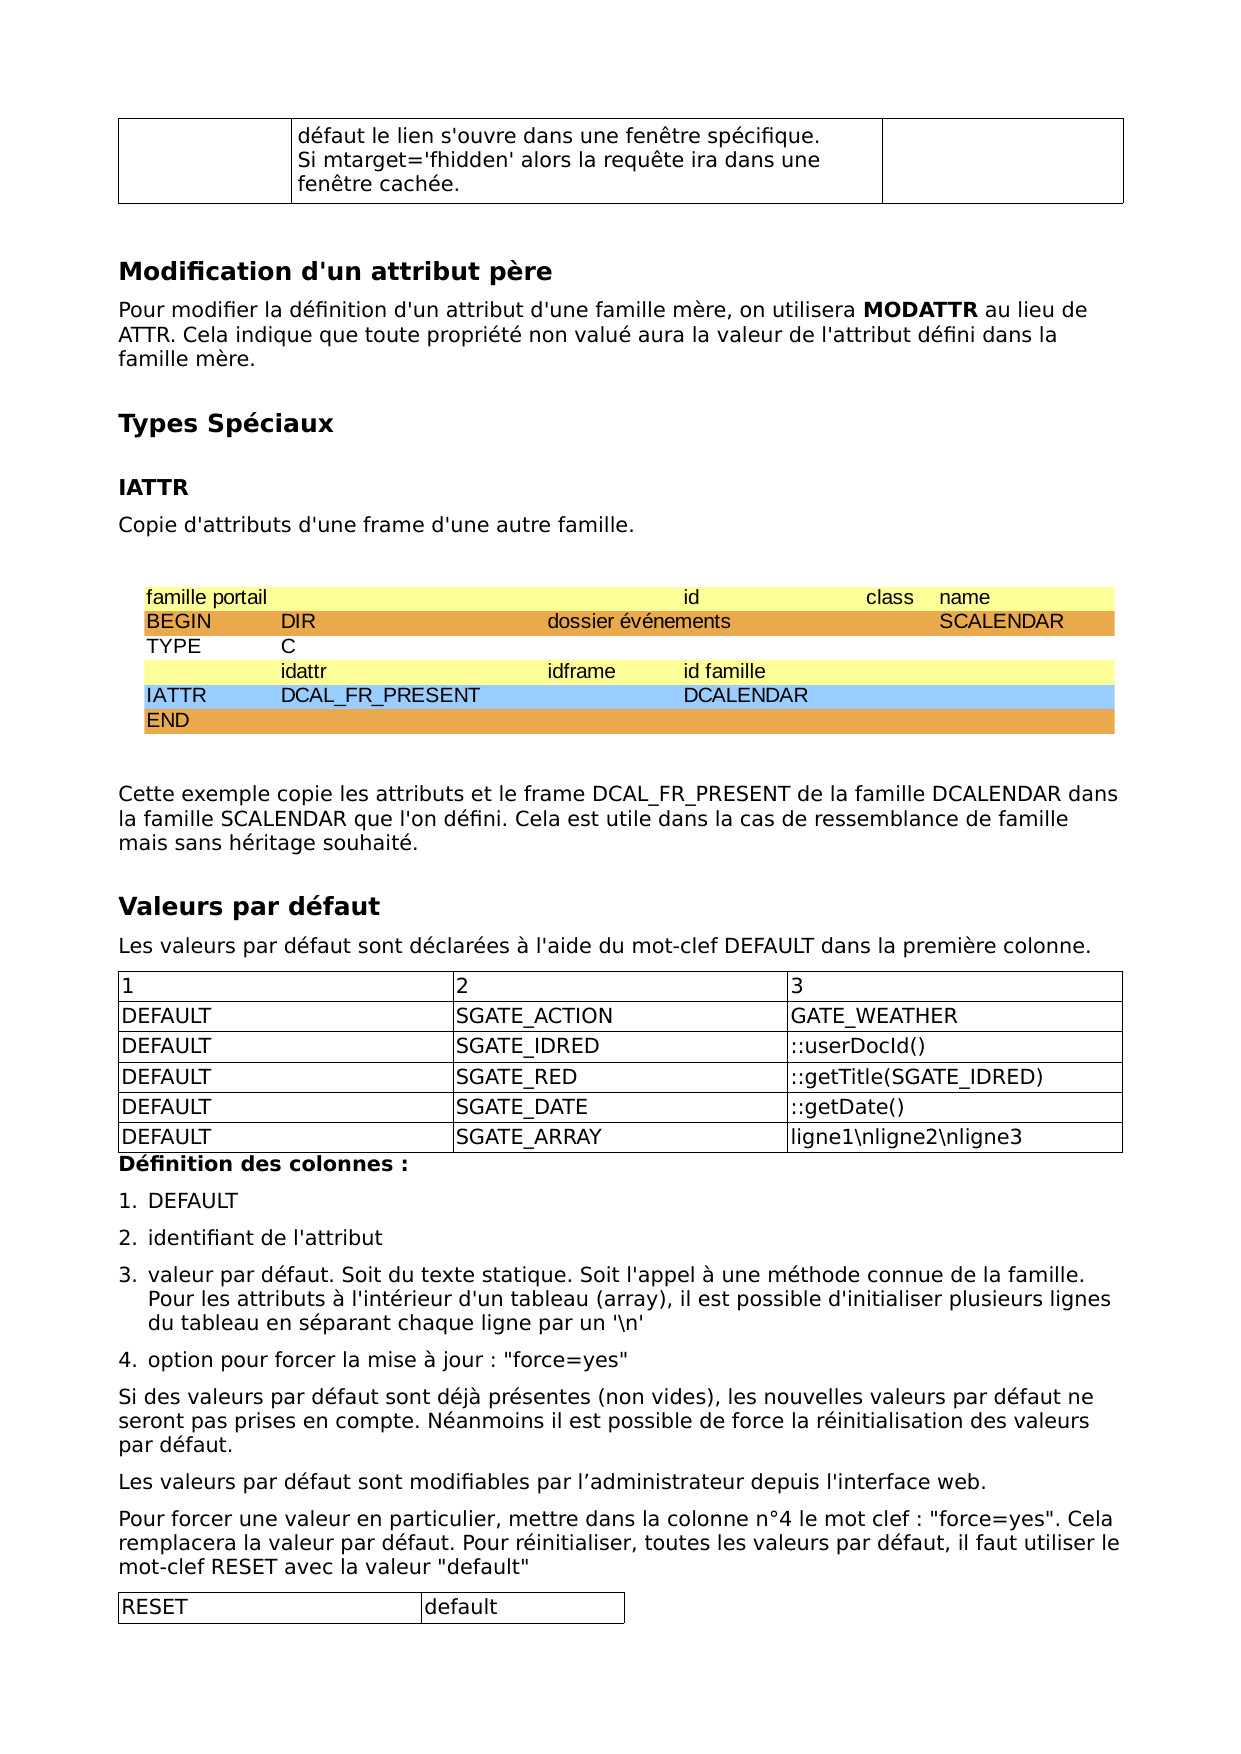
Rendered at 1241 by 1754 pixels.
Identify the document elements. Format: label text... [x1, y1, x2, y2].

text Pour modifier la définition d'un attribut d'une famille mère, on utilisera MODATTR au lieu de ATTR. Cela indique que toute propriété non valué aura la valeur de l'attribut défini dans la famille mère. [118, 298, 1122, 371]
table_cell DEFAULT [119, 1063, 453, 1092]
subtitle Modification d'un attribut père [118, 257, 1122, 286]
table_cell [883, 119, 1123, 202]
text Pour forcer une valeur en particulier, mettre dans la colonne n°4 le mot clef : "force=yes". Cela remplacera la valeur par défaut. Pour réinitialiser, toutes les valeurs par défaut, il faut utiliser le mot-clef RESET avec la valeur "default" [118, 1507, 1122, 1580]
table_cell SGATE_ACTION [454, 1002, 787, 1031]
table_cell ::getDate() [788, 1093, 1122, 1122]
table_cell DEFAULT [119, 1032, 453, 1062]
table_cell [119, 119, 291, 202]
text Les valeurs par défaut sont déclarées à l'aide du mot-clef DEFAULT dans la première colonne. [118, 934, 1122, 958]
table_cell SGATE_RED [454, 1063, 787, 1092]
text Cette exemple copie les attributs et le frame DCAL_FR_PRESENT de la famille DCALENDAR dans la famille SCALENDAR que l'on défini. Cela est utile dans la cas de ressemblance de famille mais sans héritage souhaité. [118, 782, 1122, 855]
list valeur par défaut. Soit du texte statique. Soit l'appel à une méthode connue de la famille. Pour les attributs à l'intérieur d'un tableau (array), il est possible d'initialiser plusieurs lignes du tableau en séparant chaque ligne par un '\n' [118, 1263, 1122, 1336]
table_cell ligne1\nligne2\nligne3 [788, 1123, 1122, 1152]
table_header 3 [788, 972, 1122, 1001]
list identifiant de l'attribut [118, 1226, 1122, 1250]
table_cell DEFAULT [119, 1002, 453, 1031]
table_cell défaut le lien s'ouvre dans une fenêtre spécifique. Si mtarget='fhidden' alors la requête ira dans une fenêtre cachée. [292, 119, 882, 202]
subtitle Types Spéciaux [118, 409, 1122, 438]
table_cell ::getTitle(SGATE_IDRED) [788, 1063, 1122, 1092]
table_cell SGATE_IDRED [454, 1032, 787, 1062]
table_header 2 [454, 972, 787, 1001]
list DEFAULT [118, 1189, 1122, 1213]
table_cell DEFAULT [119, 1093, 453, 1122]
table_cell ::userDocId() [788, 1032, 1122, 1062]
text Définition des colonnes : [118, 1153, 1122, 1177]
text Les valeurs par défaut sont modifiables par l’administrateur depuis l'interface web. [118, 1470, 1122, 1494]
table_cell SGATE_ARRAY [454, 1123, 787, 1152]
text Copie d'attributs d'une frame d'une autre famille. [118, 513, 1122, 538]
table_header default [422, 1593, 624, 1622]
text Si des valeurs par défaut sont déjà présentes (non vides), les nouvelles valeurs par défaut ne seront pas prises en compte. Néanmoins il est possible de force la réinitialisation des valeurs par défaut. [118, 1385, 1122, 1458]
table_cell DEFAULT [119, 1123, 453, 1152]
subtitle IATTR [118, 475, 1122, 501]
table_cell GATE_WEATHER [788, 1002, 1122, 1031]
subtitle Valeurs par défaut [118, 893, 1122, 922]
table_header 1 [119, 972, 453, 1001]
table_header RESET [119, 1593, 421, 1622]
list option pour forcer la mise à jour : "force=yes" [118, 1348, 1122, 1372]
table_cell SGATE_DATE [454, 1093, 787, 1122]
